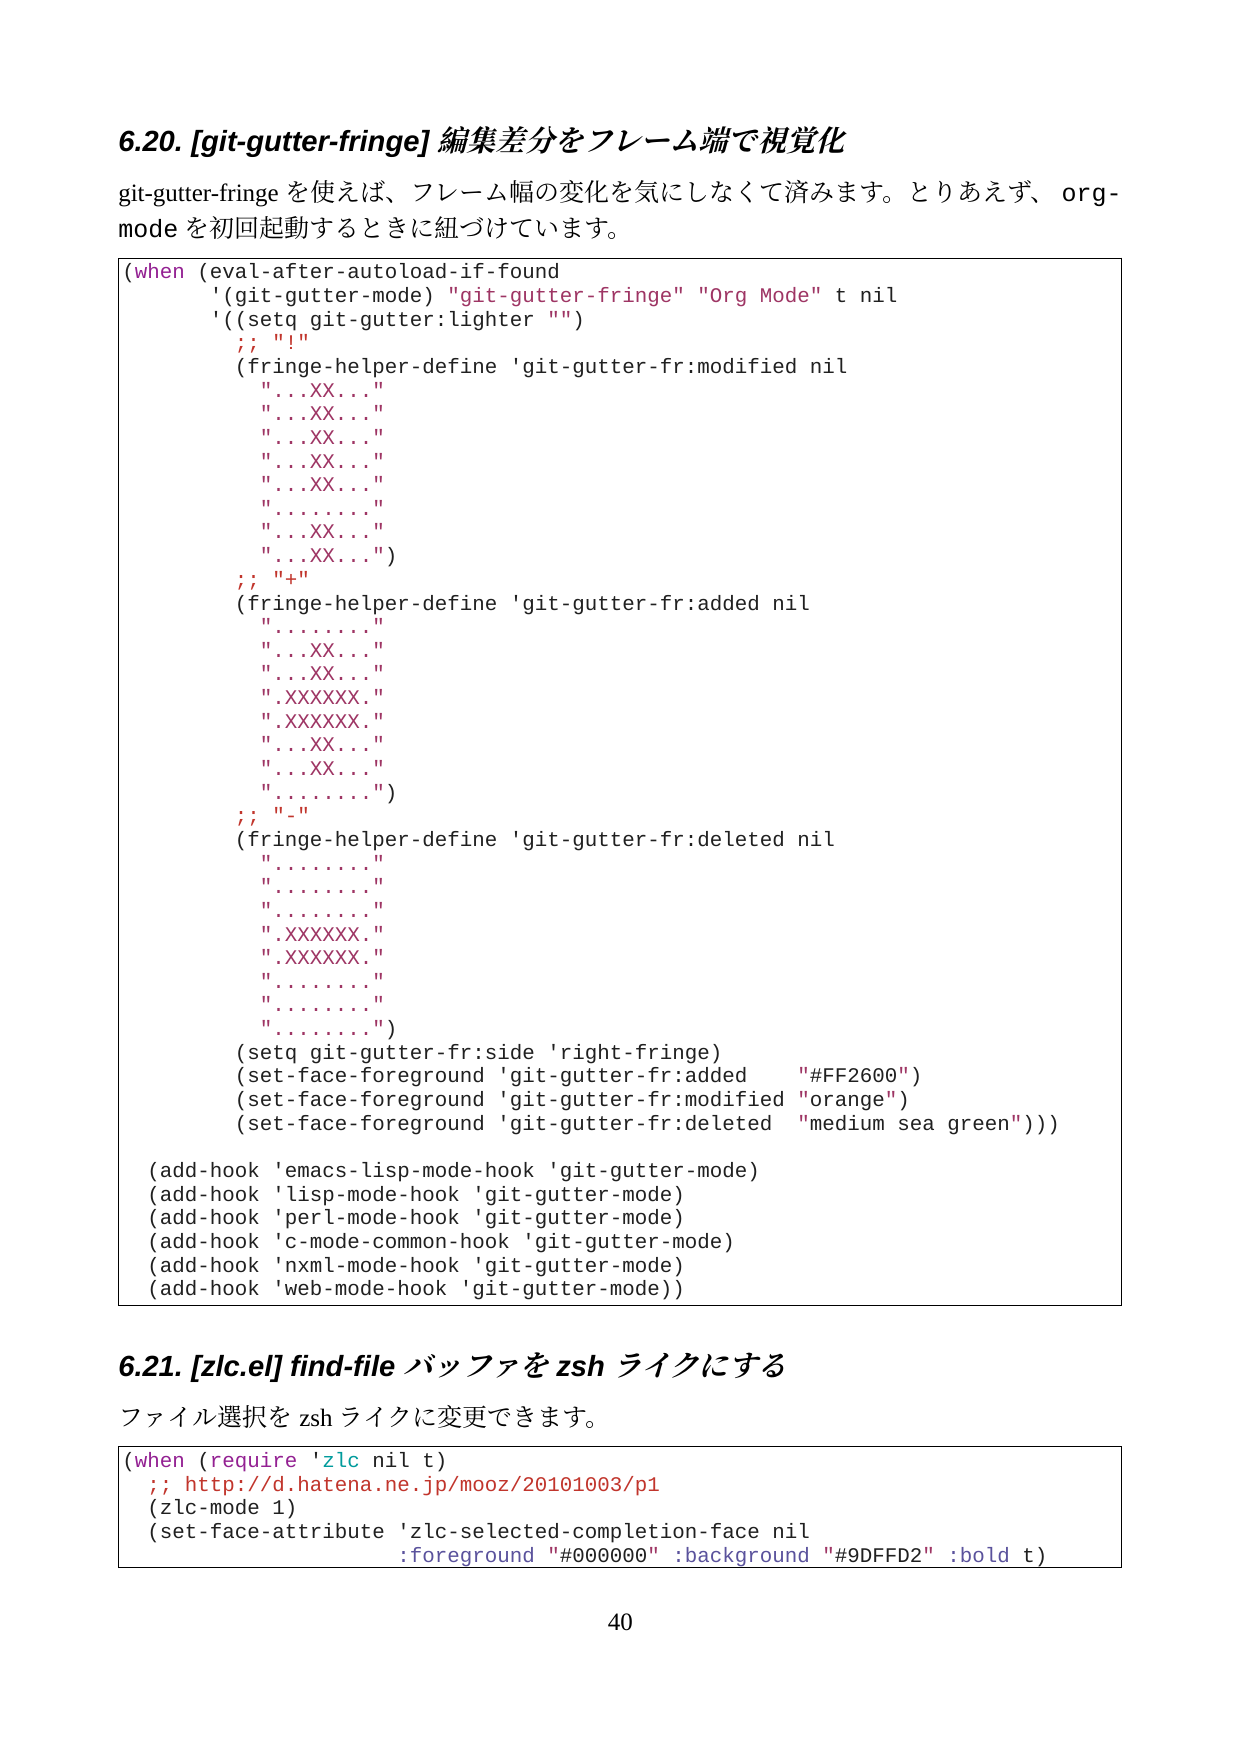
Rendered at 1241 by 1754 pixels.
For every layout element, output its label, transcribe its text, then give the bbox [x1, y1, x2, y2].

text "........") [119, 1014, 1121, 1038]
text (when (eval-after-autoload-if-found [119, 259, 1121, 281]
text "...XX..." [119, 447, 1121, 470]
text ファイル選択を zsh ライクに変更できます。 [118, 1398, 1122, 1433]
text "...XX..." [119, 399, 1121, 423]
text "...XX..." [119, 659, 1121, 683]
text (add-hook 'web-mode-hook 'git-gutter-mode)) [119, 1274, 1121, 1305]
text (set-face-foreground 'git-gutter-fr:deleted "medium sea green"))) [119, 1109, 1121, 1132]
text (add-hook 'perl-mode-hook 'git-gutter-mode) [119, 1203, 1121, 1227]
text ".XXXXXX." [119, 683, 1121, 707]
text '((setq git-gutter:lighter "") [119, 305, 1121, 328]
subtitle [zlc.el] find-file バッファを zsh ライクにする [118, 1343, 1122, 1385]
text (set-face-foreground 'git-gutter-fr:added "#FF2600") [119, 1061, 1121, 1085]
text (when (require 'zlc nil t) [119, 1447, 1121, 1470]
text "........" [119, 494, 1121, 518]
text (zlc-mode 1) [119, 1493, 1121, 1517]
text (add-hook 'nxml-mode-hook 'git-gutter-mode) [119, 1251, 1121, 1274]
text "...XX..." [119, 636, 1121, 659]
text "........" [119, 967, 1121, 991]
text ".XXXXXX." [119, 919, 1121, 943]
text ".XXXXXX." [119, 943, 1121, 967]
subtitle [git-gutter-fringe] 編集差分をフレーム端で視覚化 [118, 118, 1122, 160]
text "........" [119, 896, 1121, 919]
text :foreground "#000000" :background "#9DFFD2" :bold t) [119, 1541, 1121, 1567]
text (fringe-helper-define 'git-gutter-fr:modified nil [119, 352, 1121, 376]
text "........" [119, 612, 1121, 636]
text ;; "-" [119, 801, 1121, 825]
text "...XX..." [119, 518, 1121, 541]
text (add-hook 'lisp-mode-hook 'git-gutter-mode) [119, 1180, 1121, 1203]
text ;; "+" [119, 565, 1121, 588]
text ;; http://d.hatena.ne.jp/mooz/20101003/p1 [119, 1470, 1121, 1493]
text "...XX..." [119, 423, 1121, 447]
text ".XXXXXX." [119, 707, 1121, 730]
text "...XX...") [119, 541, 1121, 565]
text "........" [119, 849, 1121, 872]
text '(git-gutter-mode) "git-gutter-fringe" "Org Mode" t nil [119, 281, 1121, 305]
text (fringe-helper-define 'git-gutter-fr:added nil [119, 588, 1121, 612]
text "...XX..." [119, 376, 1121, 399]
text git-gutter-fringe を使えば、フレーム幅の変化を気にしなくて済みます。とりあえず、 org-mode を初回起動するときに紐づけています。 [118, 172, 1122, 245]
text (add-hook 'emacs-lisp-mode-hook 'git-gutter-mode) [119, 1156, 1121, 1180]
text "........" [119, 872, 1121, 896]
text "...XX..." [119, 470, 1121, 494]
text (fringe-helper-define 'git-gutter-fr:deleted nil [119, 825, 1121, 849]
text (set-face-foreground 'git-gutter-fr:modified "orange") [119, 1085, 1121, 1109]
text (setq git-gutter-fr:side 'right-fringe) [119, 1038, 1121, 1061]
text ;; "!" [119, 328, 1121, 352]
text "...XX..." [119, 754, 1121, 778]
text (add-hook 'c-mode-common-hook 'git-gutter-mode) [119, 1227, 1121, 1251]
text "........" [119, 991, 1121, 1014]
text "...XX..." [119, 730, 1121, 754]
text (set-face-attribute 'zlc-selected-completion-face nil [119, 1517, 1121, 1541]
text "........") [119, 778, 1121, 801]
